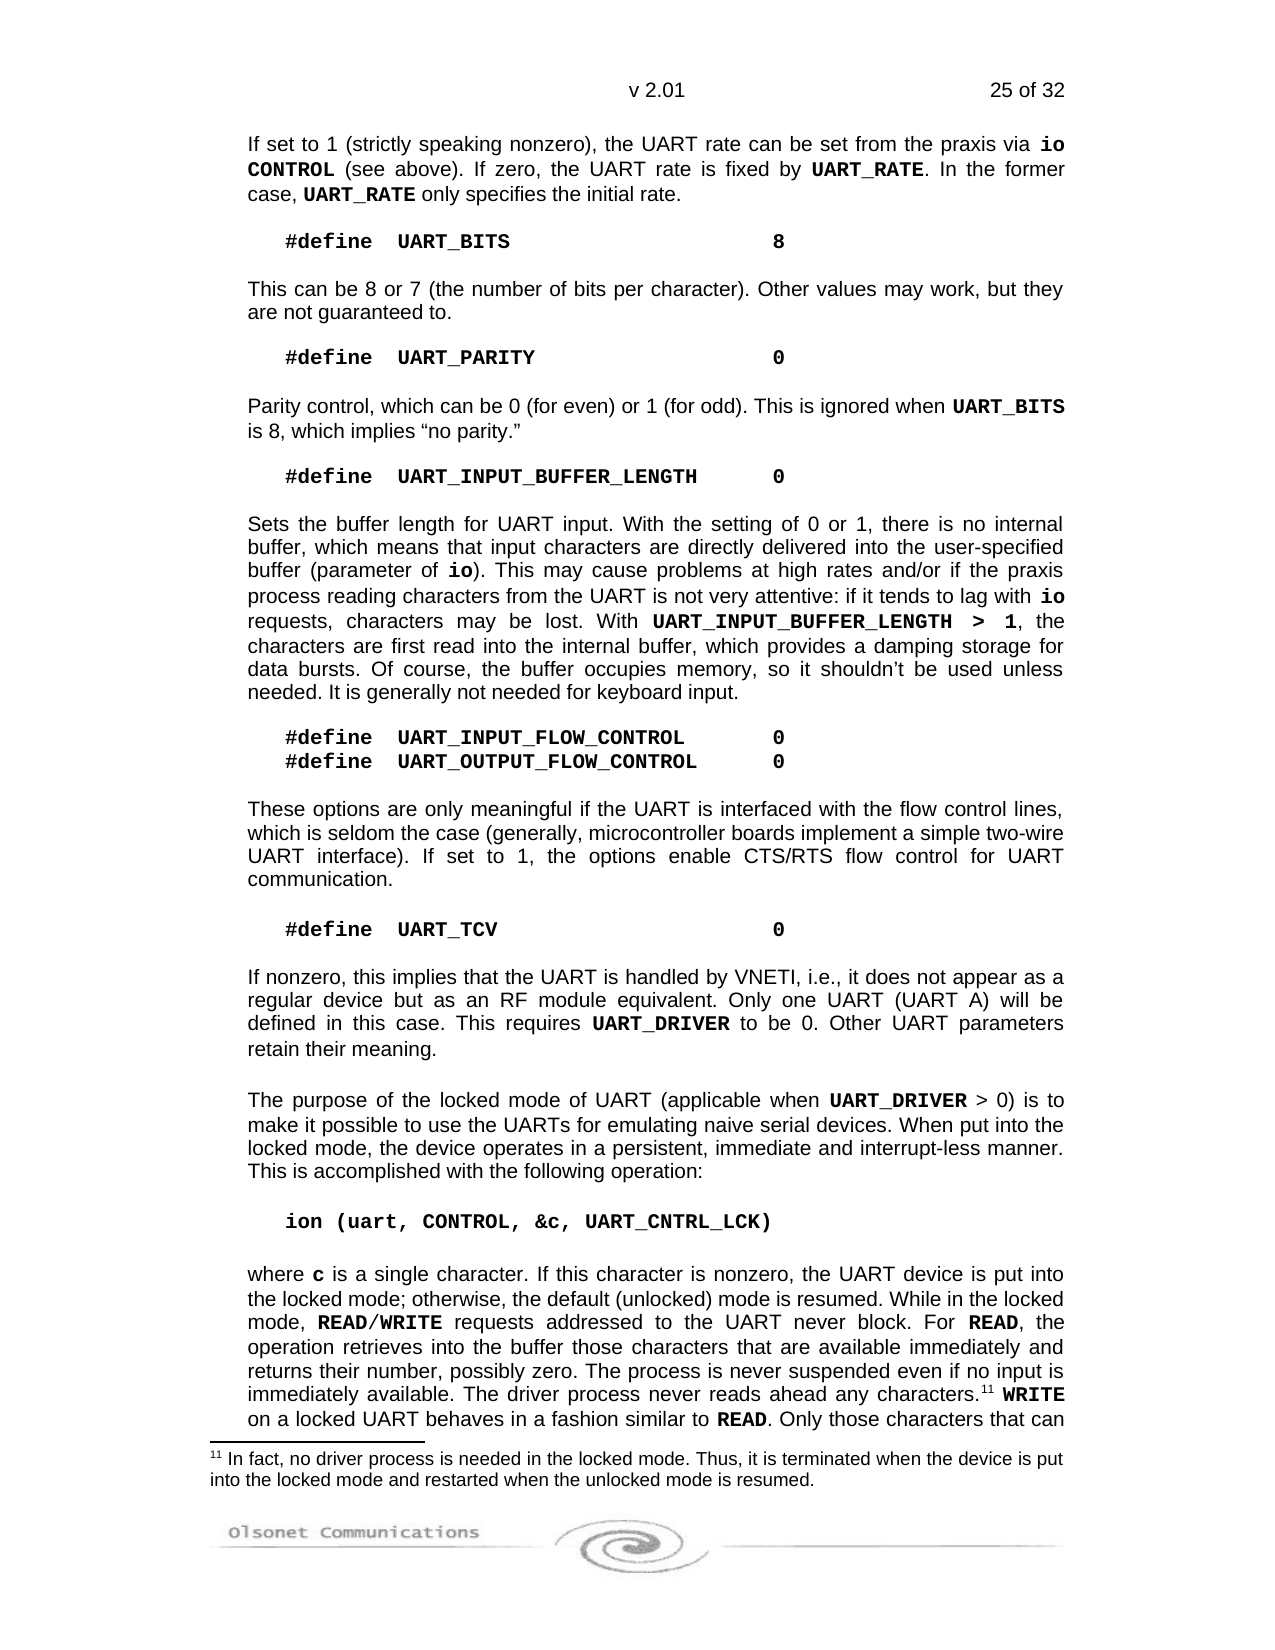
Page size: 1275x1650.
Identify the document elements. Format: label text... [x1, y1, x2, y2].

text #define UART_BITS 8 [247, 231, 1065, 254]
text The purpose of the locked mode of UART (applicable when UART_DRIVER > 0) is to make it possible to use the UARTs for emulating naive serial devices. When put into the locked mode, the device operates in a persistent, immediate and interrupt-less manner. This is accomplished with the following operation: [247, 1088, 1065, 1183]
text #define UART_INPUT_BUFFER_LENGTH 0 [247, 466, 1065, 489]
text If nonzero, this implies that the UART is handled by VNETI, i.e., it does not appear as a regular device but as an RF module equivalent. Only one UART (UART A) will be defined in this case. This requires UART_DRIVER to be 0. Other UART parameters retain their meaning. [247, 966, 1065, 1060]
text ion (uart, CONTROL, &c, UART_CNTRL_LCK) [247, 1211, 1065, 1234]
text Sets the buffer length for UART input. With the setting of 0 or 1, there is no internal buffer, which means that input characters are directly delivered into the user-specified buffer (parameter of io). This may cause problems at high rates and/or if the praxis process reading characters from the UART is not very attentive: if it tends to lag with io requests, characters may be lost. With UART_INPUT_BUFFER_LENGTH > 1, the characters are first read into the internal buffer, which provides a damping storage for data bursts. Of course, the buffer occupies memory, so it shouldn’t be used unless needed. It is generally not needed for keyboard input. [247, 513, 1065, 704]
text These options are only meaningful if the UART is interfaced with the flow control lines, which is seldom the case (generally, microcontroller boards implement a simple two-wire UART interface). If set to 1, the options enable CTS/RTS flow control for UART communication. [247, 798, 1065, 891]
text In fact, no driver process is needed in the locked mode. Thus, it is terminated when the device is put into the locked mode and restarted when the unlocked mode is resumed. [210, 1448, 1065, 1490]
text Parity control, which can be 0 (for even) or 1 (for odd). This is ignored when UART_BITS is 8, which implies “no parity.” [247, 394, 1065, 442]
text #define UART_INPUT_FLOW_CONTROL 0 [247, 727, 1065, 751]
text #define UART_PARITY 0 [247, 347, 1065, 371]
picture [210, 1504, 1065, 1596]
text #define UART_OUTPUT_FLOW_CONTROL 0 [247, 751, 1065, 774]
text #define UART_TCV 0 [247, 919, 1065, 942]
text If set to 1 (strictly speaking nonzero), the UART rate can be set from the praxis via io CONTROL (see above). If zero, the UART rate is fixed by UART_RATE. In the former case, UART_RATE only specifies the initial rate. [247, 132, 1065, 207]
text where c is a single character. If this character is nonzero, the UART device is put into the locked mode; otherwise, the default (unlocked) mode is resumed. While in the locked mode, READ/WRITE requests addressed to the UART never block. For READ, the operation retrieves into the buffer those characters that are available immediately and returns their number, possibly zero. The process is never suspended even if no input is immediately available. The driver process never reads ahead any characters. WRITE on a locked UART behaves in a fashion similar to READ. Only those characters that can [247, 1262, 1065, 1433]
text This can be 8 or 7 (the number of bits per character). Other values may work, but they are not guaranteed to. [247, 278, 1065, 324]
